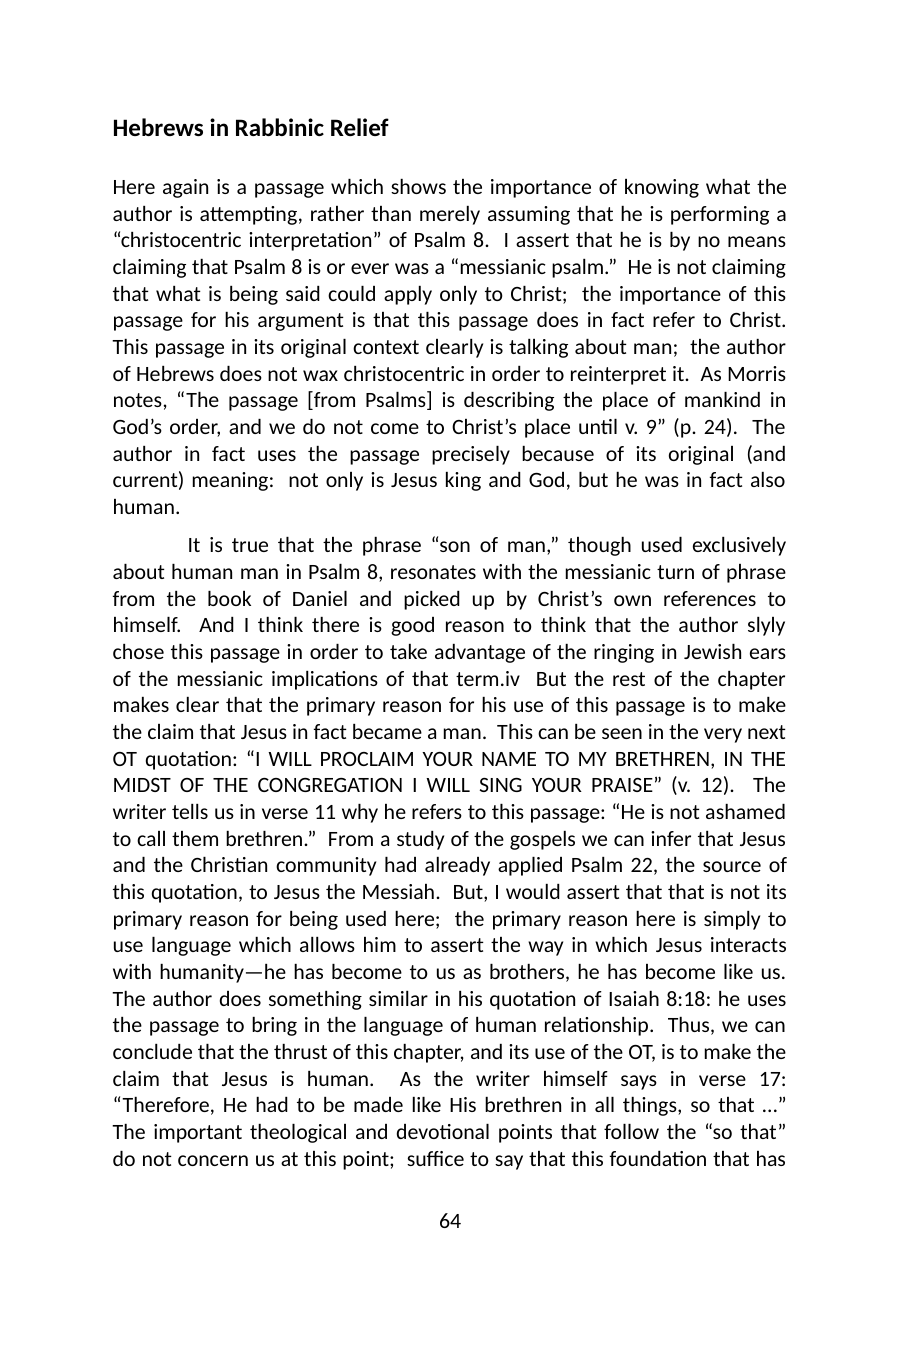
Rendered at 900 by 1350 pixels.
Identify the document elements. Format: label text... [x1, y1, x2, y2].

text Here again is a passage which shows the importance of knowing what the author is attempting, rather than merely assuming that he is performing a “christocentric interpretation” of Psalm 8. I assert that he is by no means claiming that Psalm 8 is or ever was a “messianic psalm.” He is not claiming that what is being said could apply only to Christ; the importance of this passage for his argument is that this passage does in fact refer to Christ. This passage in its original context clearly is talking about man; the author of Hebrews does not wax christocentric in order to reinterpret it. As Morris notes, “The passage [from Psalms] is describing the place of mankind in God’s order, and we do not come to Christ’s place until v. 9” (p. 24). The author in fact uses the passage precisely because of its original (and current) meaning: not only is Jesus king and God, but he was in fact also human. [112, 173, 787, 520]
text It is true that the phrase “son of man,” though used exclusively about human man in Psalm 8, resonates with the messianic turn of phrase from the book of Daniel and picked up by Christ’s own references to himself. And I think there is good reason to think that the author slyly chose this passage in order to take advantage of the ringing in Jewish ears of the messianic implications of that term.iv But the rest of the chapter makes clear that the primary reason for his use of this passage is to make the claim that Jesus in fact became a man. This can be seen in the very next OT quotation: “I WILL PROCLAIM YOUR NAME TO MY BRETHREN, IN THE MIDST OF THE CONGREGATION I WILL SING YOUR PRAISE” (v. 12). The writer tells us in verse 11 why he refers to this passage: “He is not ashamed to call them brethren.” From a study of the gospels we can infer that Jesus and the Christian community had already applied Psalm 22, the source of this quotation, to Jesus the Messiah. But, I would assert that that is not its primary reason for being used here; the primary reason here is simply to use language which allows him to assert the way in which Jesus interacts with humanity—he has become to us as brothers, he has become like us. The author does something similar in his quotation of Isaiah 8:18: he uses the passage to bring in the language of human relationship. Thus, we can conclude that the thrust of this chapter, and its use of the OT, is to make the claim that Jesus is human. As the writer himself says in verse 17: “Therefore, He had to be made like His brethren in all things, so that …” The important theological and devotional points that follow the “so that” do not concern us at this point; suffice to say that this foundation that has [112, 532, 787, 1172]
